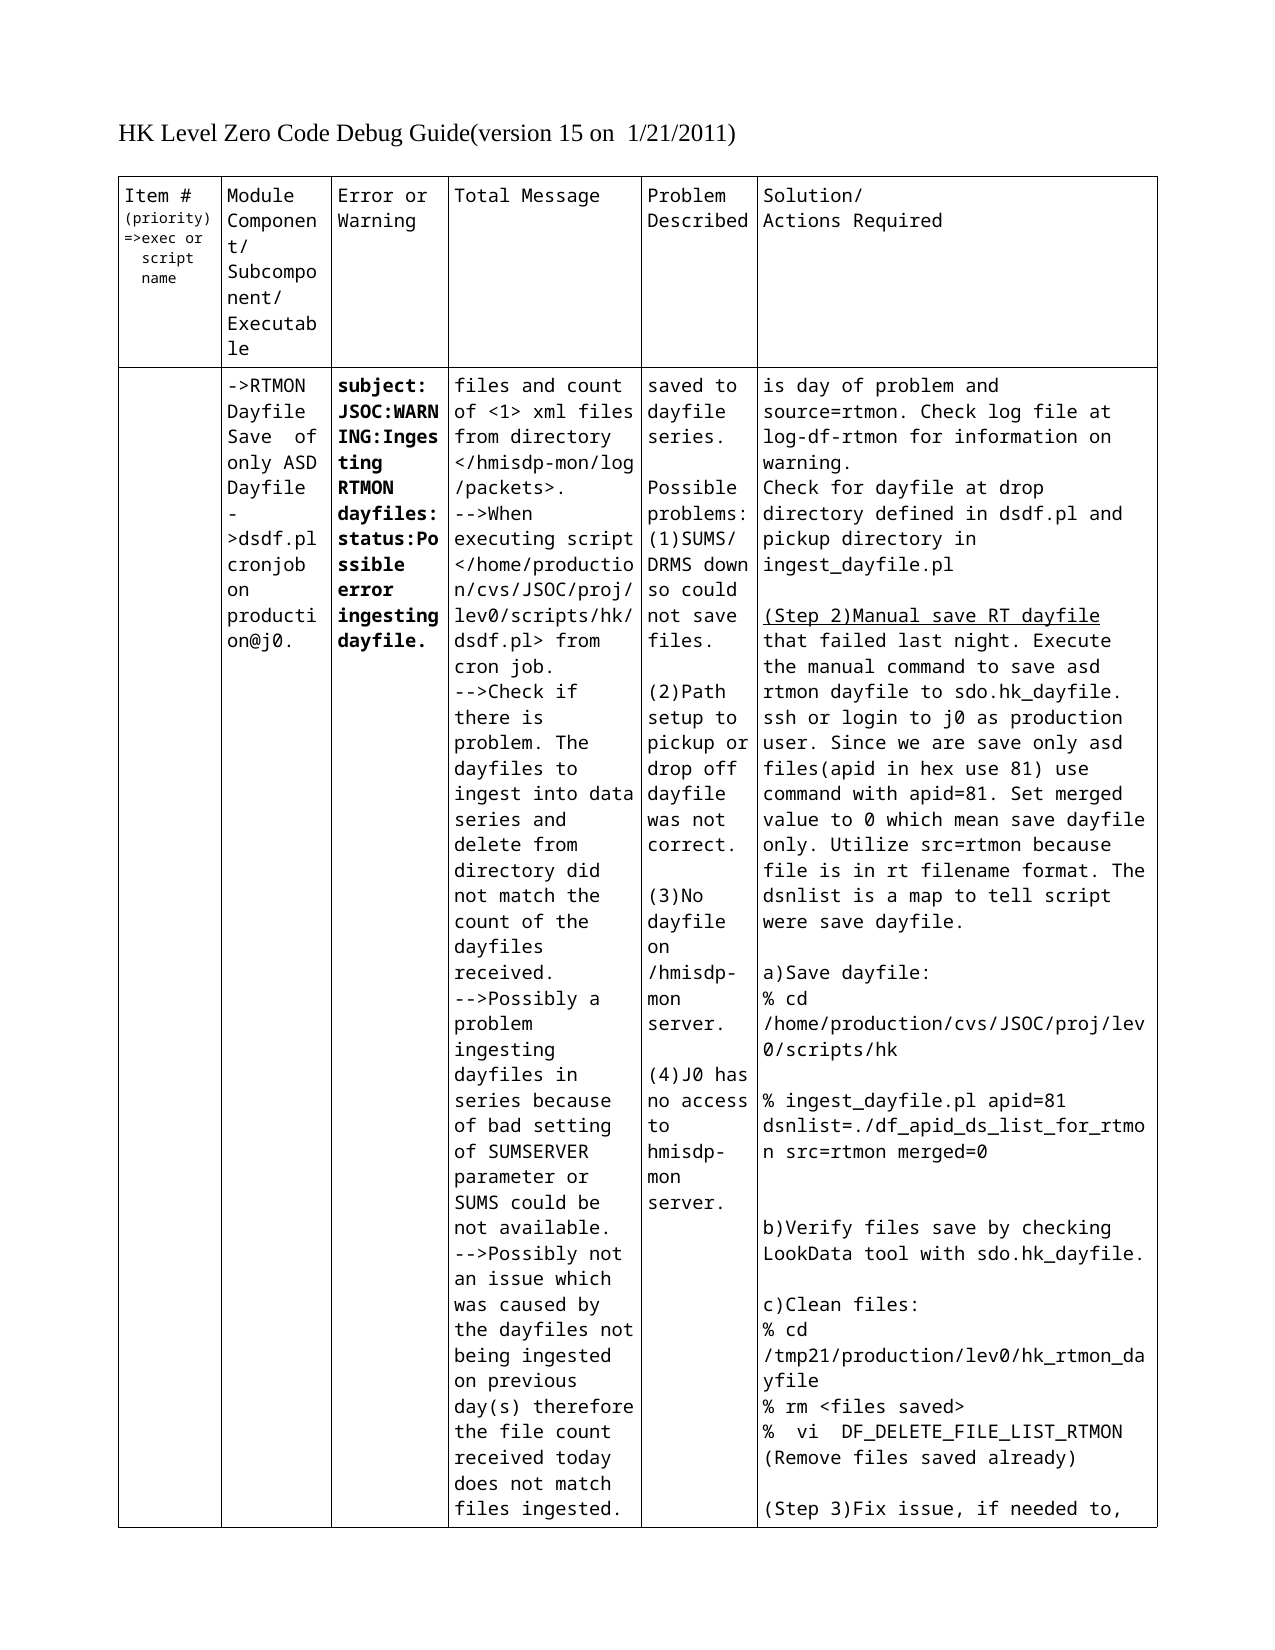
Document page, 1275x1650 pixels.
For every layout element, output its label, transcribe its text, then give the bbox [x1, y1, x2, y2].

table_header Module Component/ Subcomponent/ Executable [222, 177, 331, 367]
table_cell subject: JSOC:WARNING:Ingesting RTMON dayfiles: status:Possible error ingesting dayfile. [332, 368, 448, 1527]
table_header Error or Warning [332, 177, 448, 367]
table_header Total Message [449, 177, 641, 367]
table_cell saved to dayfile series. Possible problems: (1)SUMS/DRMS down so could not save files. (2)Path setup to pickup or drop off dayfile was not correct. (3)No dayfile on /hmisdp-mon server. (4)J0 has no access to hmisdp-mon server. [642, 368, 757, 1527]
table_header Solution/ Actions Required [758, 177, 1157, 367]
table_header Problem Described [642, 177, 757, 367]
table_cell [119, 368, 221, 1527]
table_cell is day of problem and source=rtmon. Check log file at log-df-rtmon for information on warning. Check for dayfile at drop directory defined in dsdf.pl and pickup directory in ingest_dayfile.pl (Step 2)Manual save RT dayfile that failed last night. Execute the manual command to save asd rtmon dayfile to sdo.hk_dayfile. ssh or login to j0 as production user. Since we are save only asd files(apid in hex use 81) use command with apid=81. Set merged value to 0 which mean save dayfile only. Utilize src=rtmon because file is in rt filename format. The dsnlist is a map to tell script were save dayfile. a)Save dayfile: % cd /home/production/cvs/JSOC/proj/lev0/scripts/hk % ingest_dayfile.pl apid=81 dsnlist=./df_apid_ds_list_for_rtmon src=rtmon merged=0 b)Verify files save by checking LookData tool with sdo.hk_dayfile. c)Clean files: % cd /tmp21/production/lev0/hk_rtmon_dayfile % rm <files saved> % vi DF_DELETE_FILE_LIST_RTMON (Remove files saved already) (Step 3)Fix issue, if needed to, [758, 368, 1157, 1527]
table_cell ->RTMON Dayfile Save of only ASD Dayfile ->dsdf.pl cronjob on production@j0. [222, 368, 331, 1527]
table_cell files and count of <1> xml files from directory </hmisdp-mon/log/packets>. -->When executing script </home/production/cvs/JSOC/proj/lev0/scripts/hk/dsdf.pl> from cron job. -->Check if there is problem. The dayfiles to ingest into data series and delete from directory did not match the count of the dayfiles received. -->Possibly a problem ingesting dayfiles in series because of bad setting of SUMSERVER parameter or SUMS could be not available. -->Possibly not an issue which was caused by the dayfiles not being ingested on previous day(s) therefore the file count received today does not match files ingested. [449, 368, 641, 1527]
table_header Item # (priority) =>exec or script name [119, 177, 221, 367]
